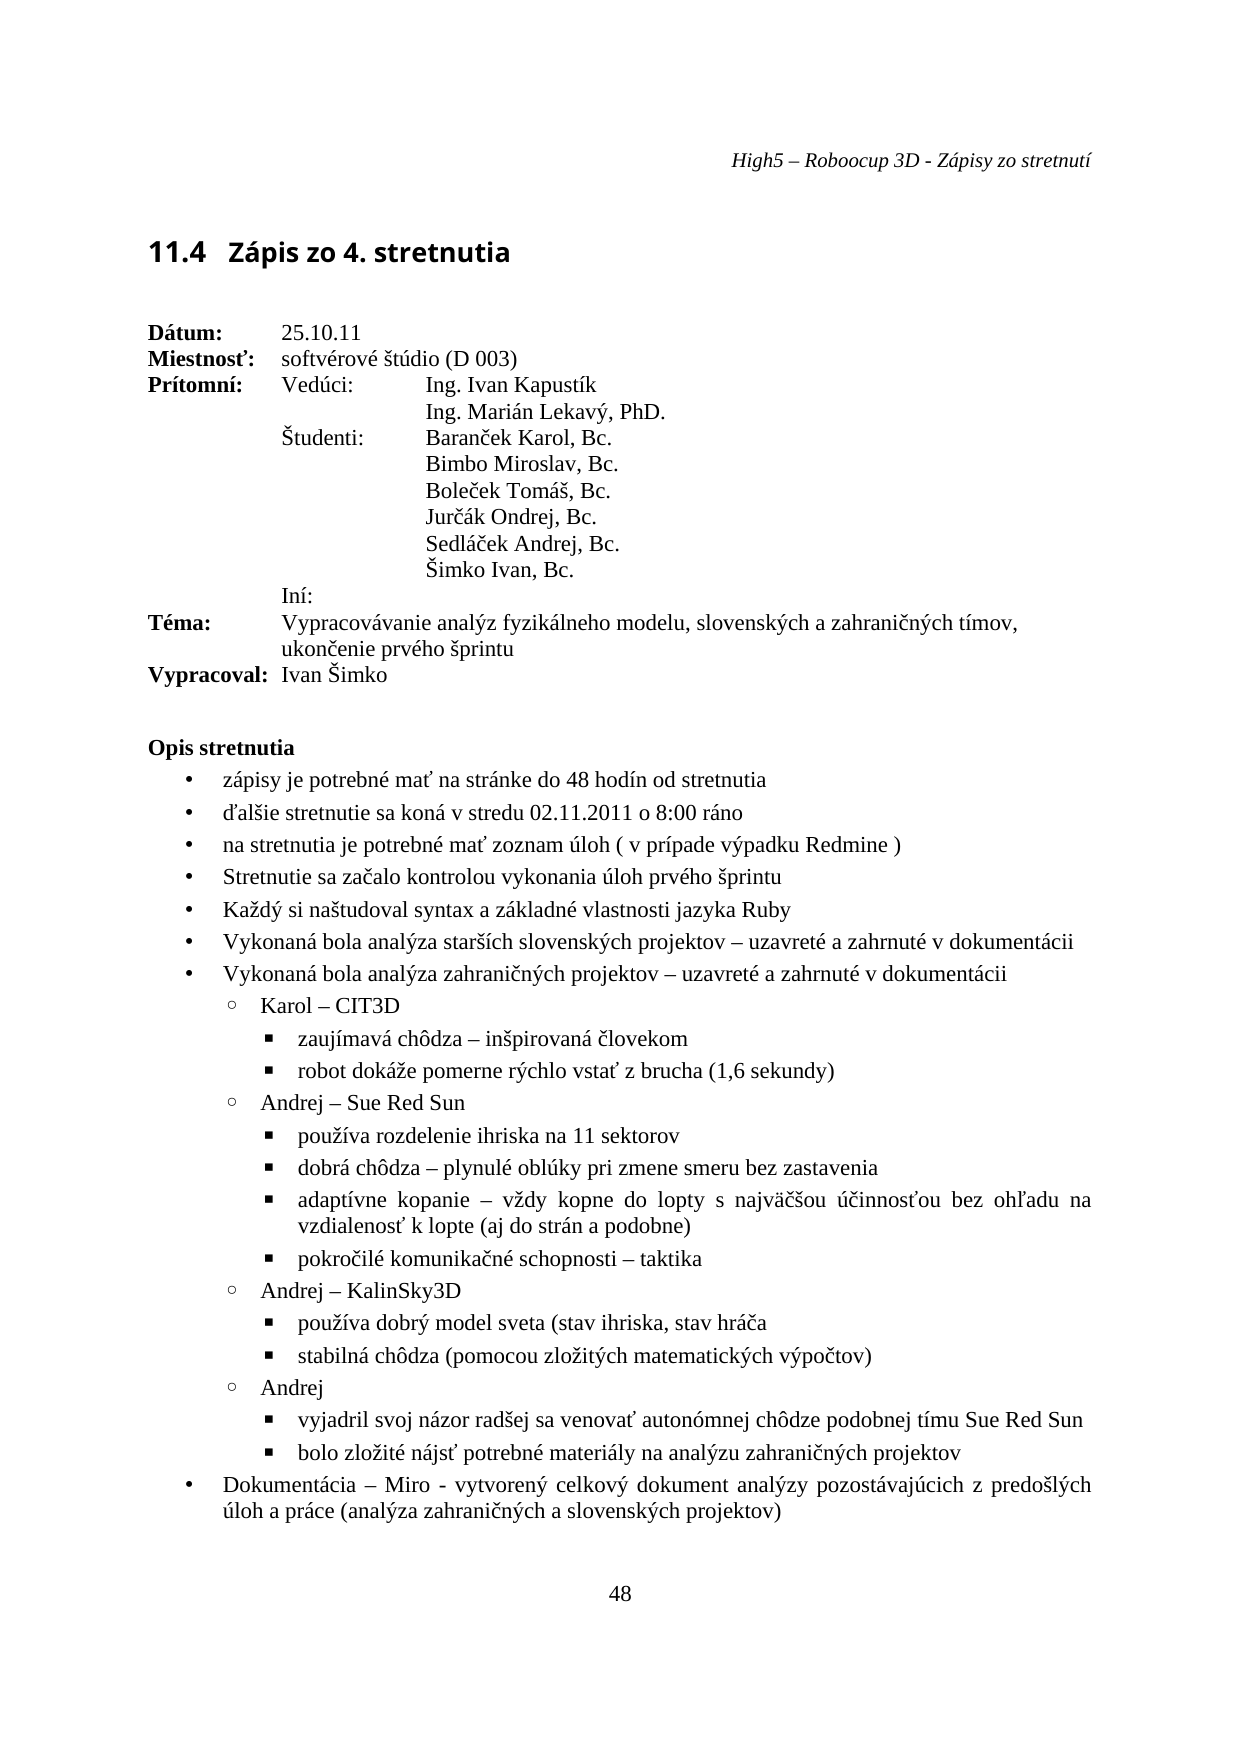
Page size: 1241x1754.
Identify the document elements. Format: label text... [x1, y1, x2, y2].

table_cell [148, 556, 281, 582]
list robot dokáže pomerne rýchlo vstať z brucha (1,6 sekundy) [260, 1057, 1093, 1083]
table_cell Miestnosť: [148, 345, 281, 371]
list zaujímavá chôdza – inšpirovaná človekom [260, 1025, 1093, 1051]
list adaptívne kopanie – vždy kopne do lopty s najväčšou účinnosťou bez ohľadu na vzdialenosť k lopte (aj do strán a podobne) [260, 1186, 1093, 1239]
text Opis stretnutia [148, 734, 1093, 761]
table_header 25.10.11 [281, 319, 1093, 345]
table_cell Ivan Šimko [281, 661, 1093, 688]
table_cell Študenti: [281, 424, 425, 451]
list na stretnutia je potrebné mať zoznam úloh ( v prípade výpadku Redmine ) [185, 831, 1093, 857]
list zápisy je potrebné mať na stránke do 48 hodín od stretnutia [185, 766, 1093, 793]
list Vykonaná bola analýza zahraničných projektov – uzavreté a zahrnuté v dokumentácii [185, 960, 1093, 987]
list Andrej – KalinSky3D [223, 1277, 1093, 1303]
table_cell [281, 477, 425, 503]
table_cell Baranček Karol, Bc. [425, 424, 1093, 451]
table_cell [425, 582, 1093, 609]
table_cell [148, 503, 281, 529]
table_cell [281, 451, 425, 477]
table_cell Ing. Marián Lekavý, PhD. [425, 398, 1093, 424]
table_cell Vypracovávanie analýz fyzikálneho modelu, slovenských a zahraničných tímov, ukončenie prvého šprintu [281, 609, 1093, 661]
list Dokumentácia – Miro - vytvorený celkový dokument analýzy pozostávajúcich z predošlých úloh a práce (analýza zahraničných a slovenských projektov) [185, 1471, 1093, 1524]
table_header Dátum: [148, 319, 281, 345]
list bolo zložité nájsť potrebné materiály na analýzu zahraničných projektov [260, 1439, 1093, 1465]
list pokročilé komunikačné schopnosti – taktika [260, 1245, 1093, 1271]
table_cell [281, 530, 425, 556]
table_cell Ing. Ivan Kapustík [425, 371, 1093, 398]
list Andrej [223, 1374, 1093, 1400]
table_cell [148, 451, 281, 477]
list dobrá chôdza – plynulé oblúky pri zmene smeru bez zastavenia [260, 1154, 1093, 1180]
list ďalšie stretnutie sa koná v stredu 02.11.2011 o 8:00 ráno [185, 799, 1093, 825]
subtitle Zápis zo 4. stretnutia [148, 232, 1093, 271]
table_cell [148, 530, 281, 556]
table_cell Vypracoval: [148, 661, 281, 688]
table_cell [148, 398, 281, 424]
table_cell Vedúci: [281, 371, 425, 398]
table_cell softvérové štúdio (D 003) [281, 345, 1093, 371]
table_cell Prítomní: [148, 371, 281, 398]
list stabilná chôdza (pomocou zložitých matematických výpočtov) [260, 1342, 1093, 1368]
list používa dobrý model sveta (stav ihriska, stav hráča [260, 1309, 1093, 1336]
table_cell [148, 424, 281, 451]
list vyjadril svoj názor radšej sa venovať autonómnej chôdze podobnej tímu Sue Red Sun [260, 1406, 1093, 1433]
list Každý si naštudoval syntax a základné vlastnosti jazyka Ruby [185, 896, 1093, 922]
table_cell [281, 556, 425, 582]
list Stretnutie sa začalo kontrolou vykonania úloh prvého šprintu [185, 863, 1093, 890]
table_cell Boleček Tomáš, Bc. [425, 477, 1093, 503]
list Karol – CIT3D [223, 992, 1093, 1019]
table_cell Jurčák Ondrej, Bc. [425, 503, 1093, 529]
table_cell Téma: [148, 609, 281, 661]
table_cell Šimko Ivan, Bc. [425, 556, 1093, 582]
table_cell Bimbo Miroslav, Bc. [425, 451, 1093, 477]
table_cell [148, 477, 281, 503]
list Vykonaná bola analýza starších slovenských projektov – uzavreté a zahrnuté v dokumentácii [185, 928, 1093, 954]
table_cell [281, 503, 425, 529]
list používa rozdelenie ihriska na 11 sektorov [260, 1122, 1093, 1148]
list Andrej – Sue Red Sun [223, 1089, 1093, 1116]
table_cell Iní: [281, 582, 425, 609]
table_cell Sedláček Andrej, Bc. [425, 530, 1093, 556]
table_cell [148, 582, 281, 609]
table_cell [281, 398, 425, 424]
